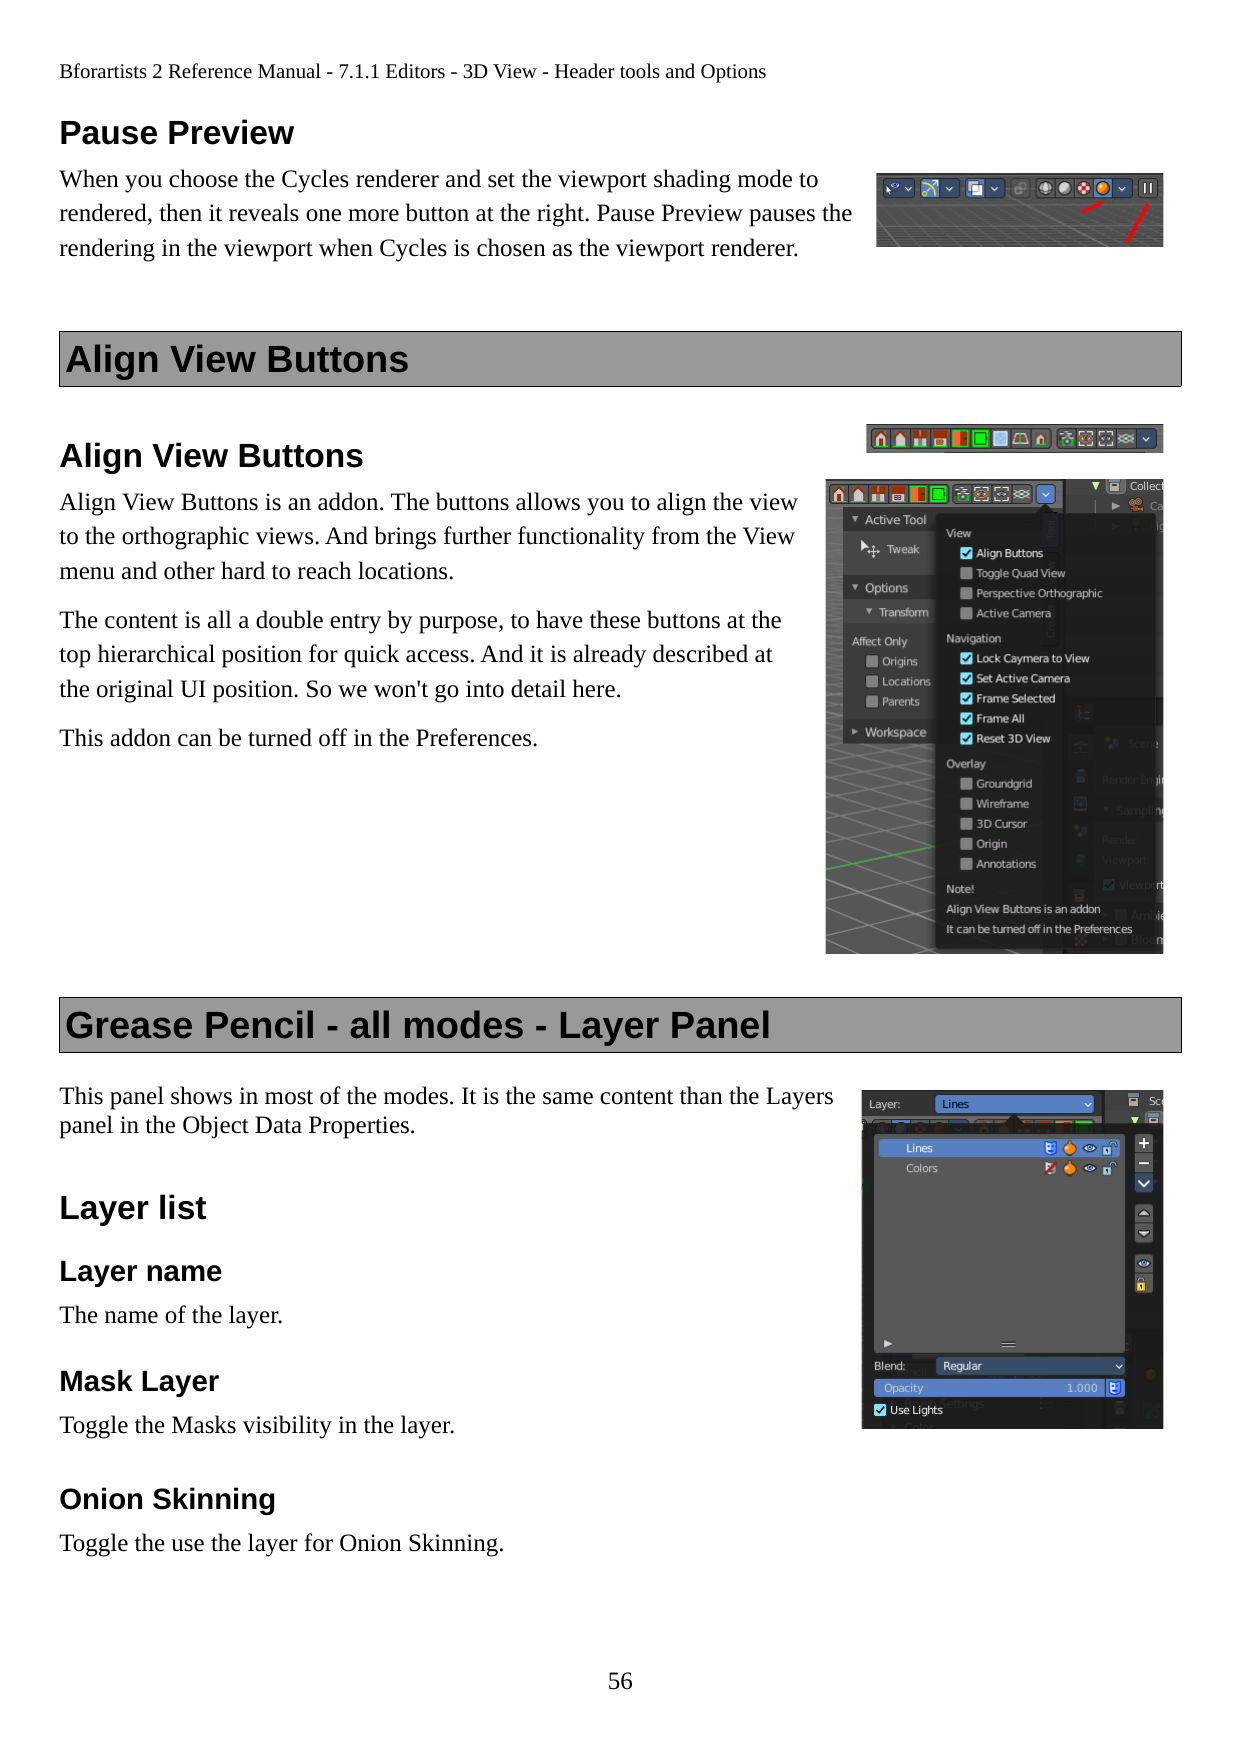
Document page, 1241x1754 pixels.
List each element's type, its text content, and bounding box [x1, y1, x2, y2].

subtitle Layer list [59, 1188, 861, 1227]
subtitle Align View Buttons [59, 436, 1181, 474]
subtitle [1164, 1364, 1181, 1397]
subtitle [1164, 1254, 1181, 1288]
text Toggle the use the layer for Onion Skinning. [59, 1528, 1181, 1557]
table_header Grease Pencil - all modes - Layer Panel [60, 998, 1181, 1052]
table_header Align View Buttons [60, 332, 1181, 386]
text Toggle the Masks visibility in the layer. [59, 1410, 1181, 1439]
subtitle Mask Layer [59, 1364, 861, 1397]
picture [861, 1090, 1164, 1429]
picture [876, 173, 1164, 247]
text When you choose the Cycles renderer and set the viewport shading mode to rendered, then it reveals one more button at the right. Pause Preview pauses the rendering in the viewport when Cycles is chosen as the viewport renderer. [59, 164, 1181, 261]
text This panel shows in most of the modes. It is the same content than the Layers panel in the Object Data Properties. [59, 1081, 1181, 1138]
subtitle Pause Preview [59, 113, 1181, 151]
text The name of the layer. [59, 1300, 861, 1329]
text The content is all a double entry by purpose, to have these buttons at the top hierarchical position for quick access. And it is already described at the original UI position. So we won't go into detail here. [59, 605, 825, 703]
subtitle [1164, 1188, 1181, 1227]
text [1164, 1300, 1181, 1329]
subtitle Layer name [59, 1254, 861, 1288]
subtitle Onion Skinning [59, 1482, 1181, 1516]
picture [825, 479, 1164, 954]
text This addon can be turned off in the Preferences. [59, 723, 825, 752]
picture [866, 424, 1164, 453]
text Align View Buttons is an addon. The buttons allows you to align the view to the orthographic views. And brings further functionality from the View menu and other hard to reach locations. [59, 487, 825, 584]
